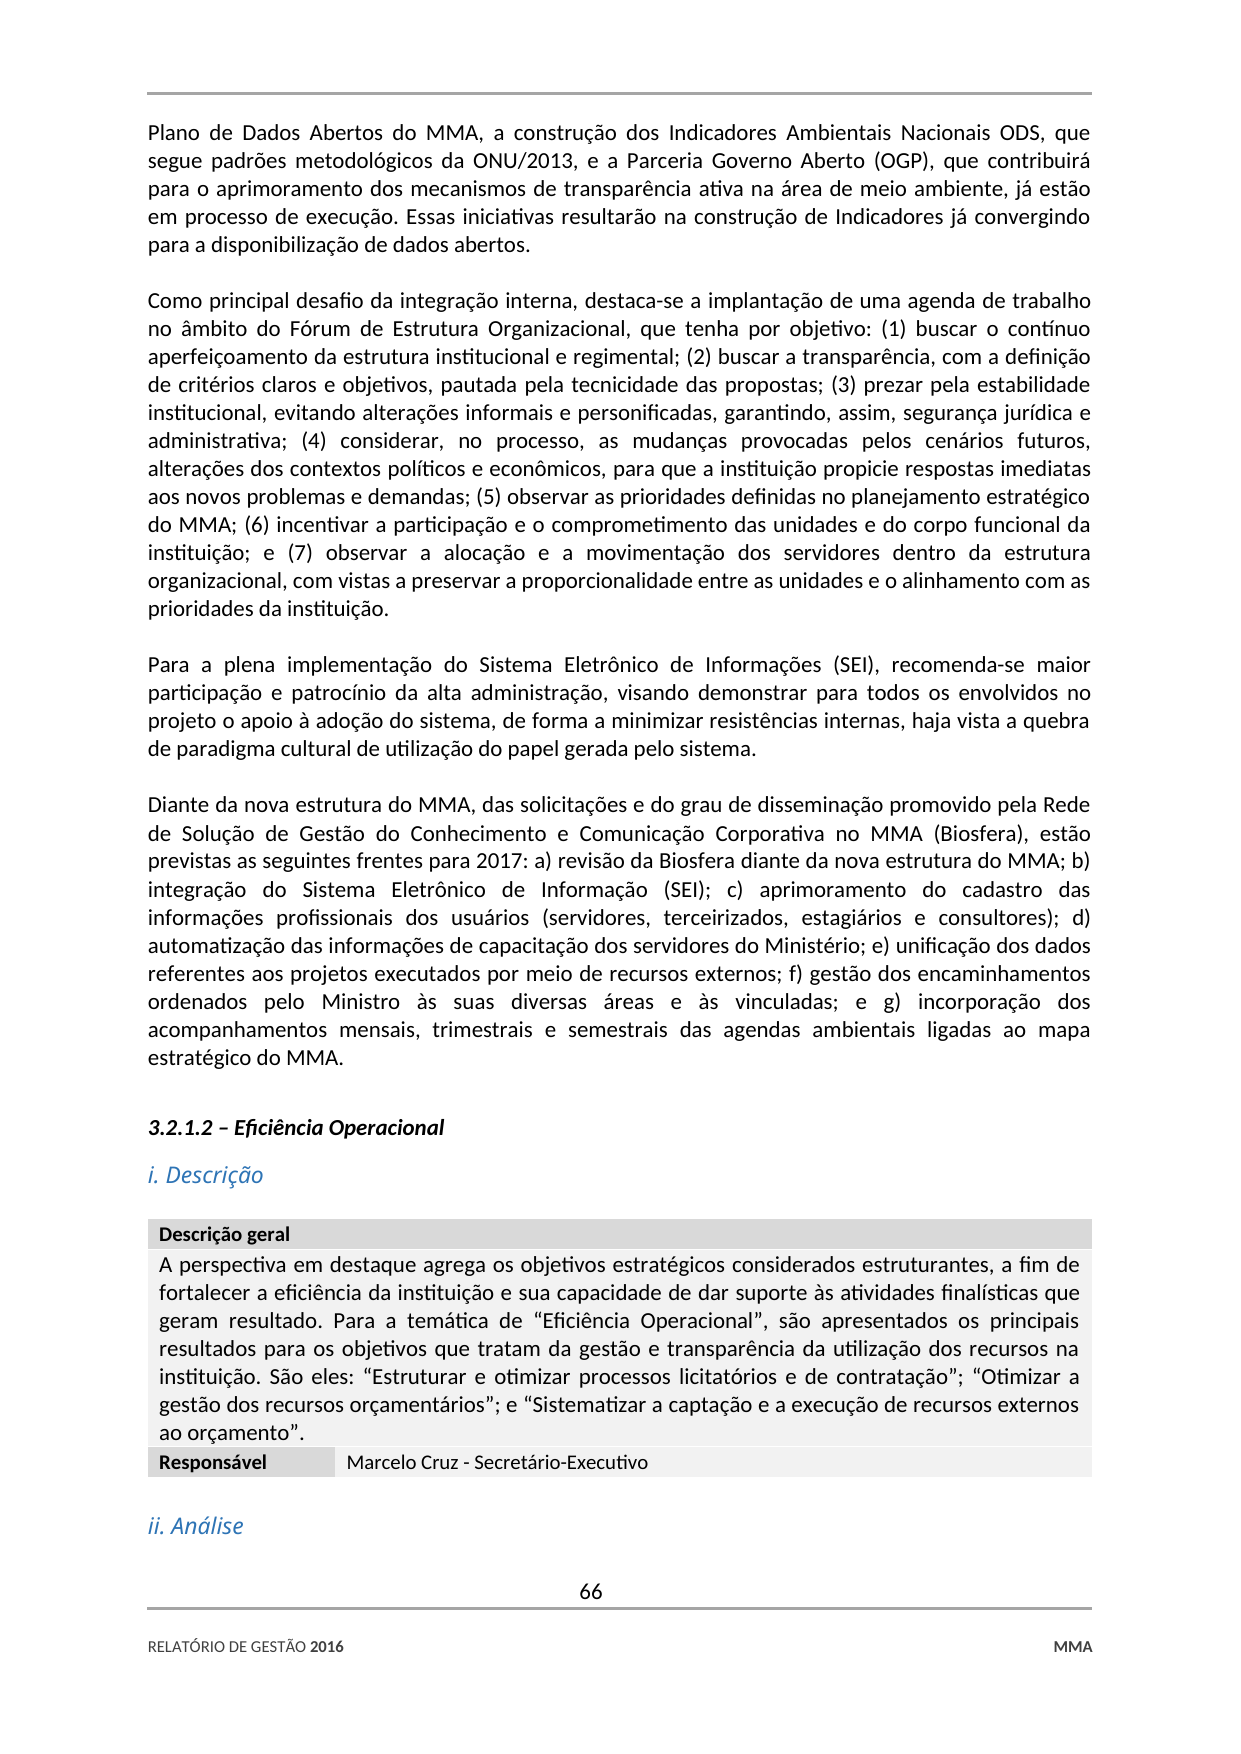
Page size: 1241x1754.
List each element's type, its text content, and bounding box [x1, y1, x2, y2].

table_cell Responsável [148, 1447, 335, 1477]
table_header [621, 1219, 1092, 1249]
subtitle 3.2.1.2 – Eficiência Operacional [148, 1113, 1092, 1141]
subtitle i. Descrição [148, 1159, 1092, 1190]
table_cell A perspectiva em destaque agrega os objetivos estratégicos considerados estruturantes, a fim de fortalecer a eficiência da instituição e sua capacidade de dar suporte às atividades finalísticas que geram resultado. Para a temática de “Eficiência Operacional”, são apresentados os principais resultados para os objetivos que tratam da gestão e transparência da utilização dos recursos na instituição. São eles: “Estruturar e otimizar processos licitatórios e de contratação”; “Otimizar a gestão dos recursos orçamentários”; e “Sistematizar a captação e a execução de recursos externos ao orçamento”. [148, 1250, 1092, 1446]
text Plano de Dados Abertos do MMA, a construção dos Indicadores Ambientais Nacionais ODS, que segue padrões metodológicos da ONU/2013, e a Parceria Governo Aberto (OGP), que contribuirá para o aprimoramento dos mecanismos de transparência ativa na área de meio ambiente, já estão em processo de execução. Essas iniciativas resultarão na construção de Indicadores já convergindo para a disponibilização de dados abertos. [148, 118, 1092, 258]
table_cell Marcelo Cruz - Secretário-Executivo [335, 1447, 1092, 1477]
text Diante da nova estrutura do MMA, das solicitações e do grau de disseminação promovido pela Rede de Solução de Gestão do Conhecimento e Comunicação Corporativa no MMA (Biosfera), estão previstas as seguintes frentes para 2017: a) revisão da Biosfera diante da nova estrutura do MMA; b) integração do Sistema Eletrônico de Informação (SEI); c) aprimoramento do cadastro das informações profissionais dos usuários (servidores, terceirizados, estagiários e consultores); d) automatização das informações de capacitação dos servidores do Ministério; e) unificação dos dados referentes aos projetos executados por meio de recursos externos; f) gestão dos encaminhamentos ordenados pelo Ministro às suas diversas áreas e às vinculadas; e g) incorporação dos acompanhamentos mensais, trimestrais e semestrais das agendas ambientais ligadas ao mapa estratégico do MMA. [148, 791, 1092, 1071]
text Para a plena implementação do Sistema Eletrônico de Informações (SEI), recomenda-se maior participação e patrocínio da alta administração, visando demonstrar para todos os envolvidos no projeto o apoio à adoção do sistema, de forma a minimizar resistências internas, haja vista a quebra de paradigma cultural de utilização do papel gerada pelo sistema. [148, 651, 1092, 763]
subtitle ii. Análise [148, 1510, 1092, 1541]
table_header Descrição geral [148, 1219, 621, 1249]
text Como principal desafio da integração interna, destaca-se a implantação de uma agenda de trabalho no âmbito do Fórum de Estrutura Organizacional, que tenha por objetivo: (1) buscar o contínuo aperfeiçoamento da estrutura institucional e regimental; (2) buscar a transparência, com a definição de critérios claros e objetivos, pautada pela tecnicidade das propostas; (3) prezar pela estabilidade institucional, evitando alterações informais e personificadas, garantindo, assim, segurança jurídica e administrativa; (4) considerar, no processo, as mudanças provocadas pelos cenários futuros, alterações dos contextos políticos e econômicos, para que a instituição propicie respostas imediatas aos novos problemas e demandas; (5) observar as prioridades definidas no planejamento estratégico do MMA; (6) incentivar a participação e o comprometimento das unidades e do corpo funcional da instituição; e (7) observar a alocação e a movimentação dos servidores dentro da estrutura organizacional, com vistas a preservar a proporcionalidade entre as unidades e o alinhamento com as prioridades da instituição. [148, 286, 1092, 622]
